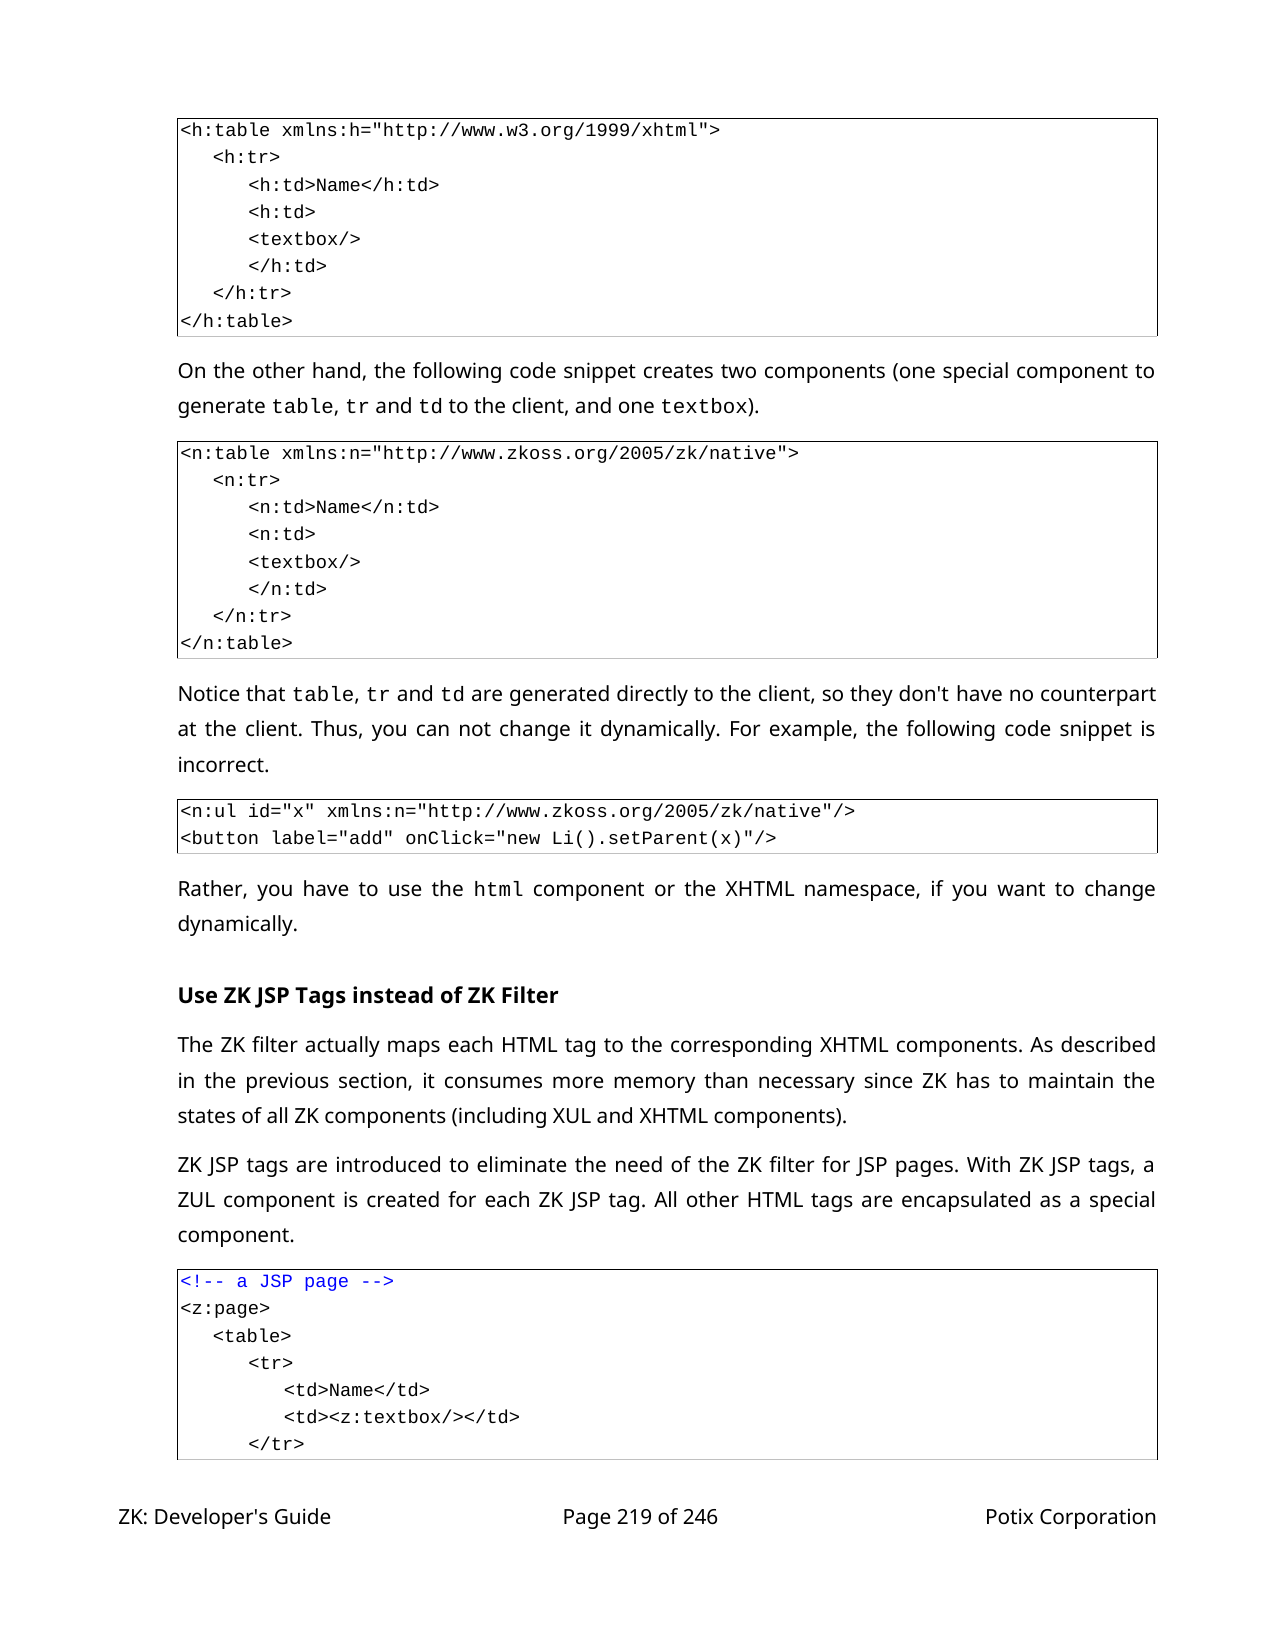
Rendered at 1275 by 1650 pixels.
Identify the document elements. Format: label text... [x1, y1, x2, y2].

text <z:page> [178, 1296, 1157, 1321]
text </h:table> [178, 308, 1157, 336]
text <textbox/> [178, 549, 1157, 574]
text <h:table xmlns:h="http://www.w3.org/1999/xhtml"> [178, 119, 1157, 142]
text <tr> [178, 1351, 1157, 1375]
text </n:table> [178, 631, 1157, 658]
text <textbox/> [178, 227, 1157, 251]
text ZK JSP tags are introduced to eliminate the need of the ZK filter for JSP pages. With ZK JSP tags, a ZUL component is created for each ZK JSP tag. All other HTML tags are encapsulated as a special component. [177, 1150, 1157, 1248]
text </h:tr> [178, 281, 1157, 306]
subtitle Use ZK JSP Tags instead of ZK Filter [177, 980, 1157, 1010]
text <table> [178, 1323, 1157, 1348]
text </n:td> [178, 577, 1157, 601]
text <n:ul id="x" xmlns:n="http://www.zkoss.org/2005/zk/native"/> [178, 800, 1157, 823]
text Rather, you have to use the html component or the XHTML namespace, if you want to change dynamically. [177, 874, 1157, 937]
text <h:td>Name</h:td> [178, 172, 1157, 197]
text <td>Name</td> [178, 1378, 1157, 1402]
text <!-- a JSP page --> [178, 1270, 1157, 1293]
text On the other hand, the following code snippet creates two components (one special component to generate table, tr and td to the client, and one textbox). [177, 356, 1157, 420]
text The ZK filter actually maps each HTML tag to the corresponding XHTML components. As described in the previous section, it consumes more memory than necessary since ZK has to maintain the states of all ZK components (including XUL and XHTML components). [177, 1031, 1157, 1129]
text <n:td> [178, 522, 1157, 547]
text <button label="add" onClick="new Li().setParent(x)"/> [178, 826, 1157, 853]
text <n:table xmlns:n="http://www.zkoss.org/2005/zk/native"> [178, 442, 1157, 465]
text <td><z:textbox/></td> [178, 1405, 1157, 1429]
text <h:td> [178, 200, 1157, 224]
text </n:tr> [178, 604, 1157, 628]
text </tr> [178, 1432, 1157, 1459]
text Notice that table, tr and td are generated directly to the client, so they don't have no counterpart at the client. Thus, you can not change it dynamically. For example, the following code snippet is incorrect. [177, 679, 1157, 778]
text <n:tr> [178, 468, 1157, 492]
text <h:tr> [178, 145, 1157, 169]
text </h:td> [178, 254, 1157, 278]
text <n:td>Name</n:td> [178, 495, 1157, 519]
